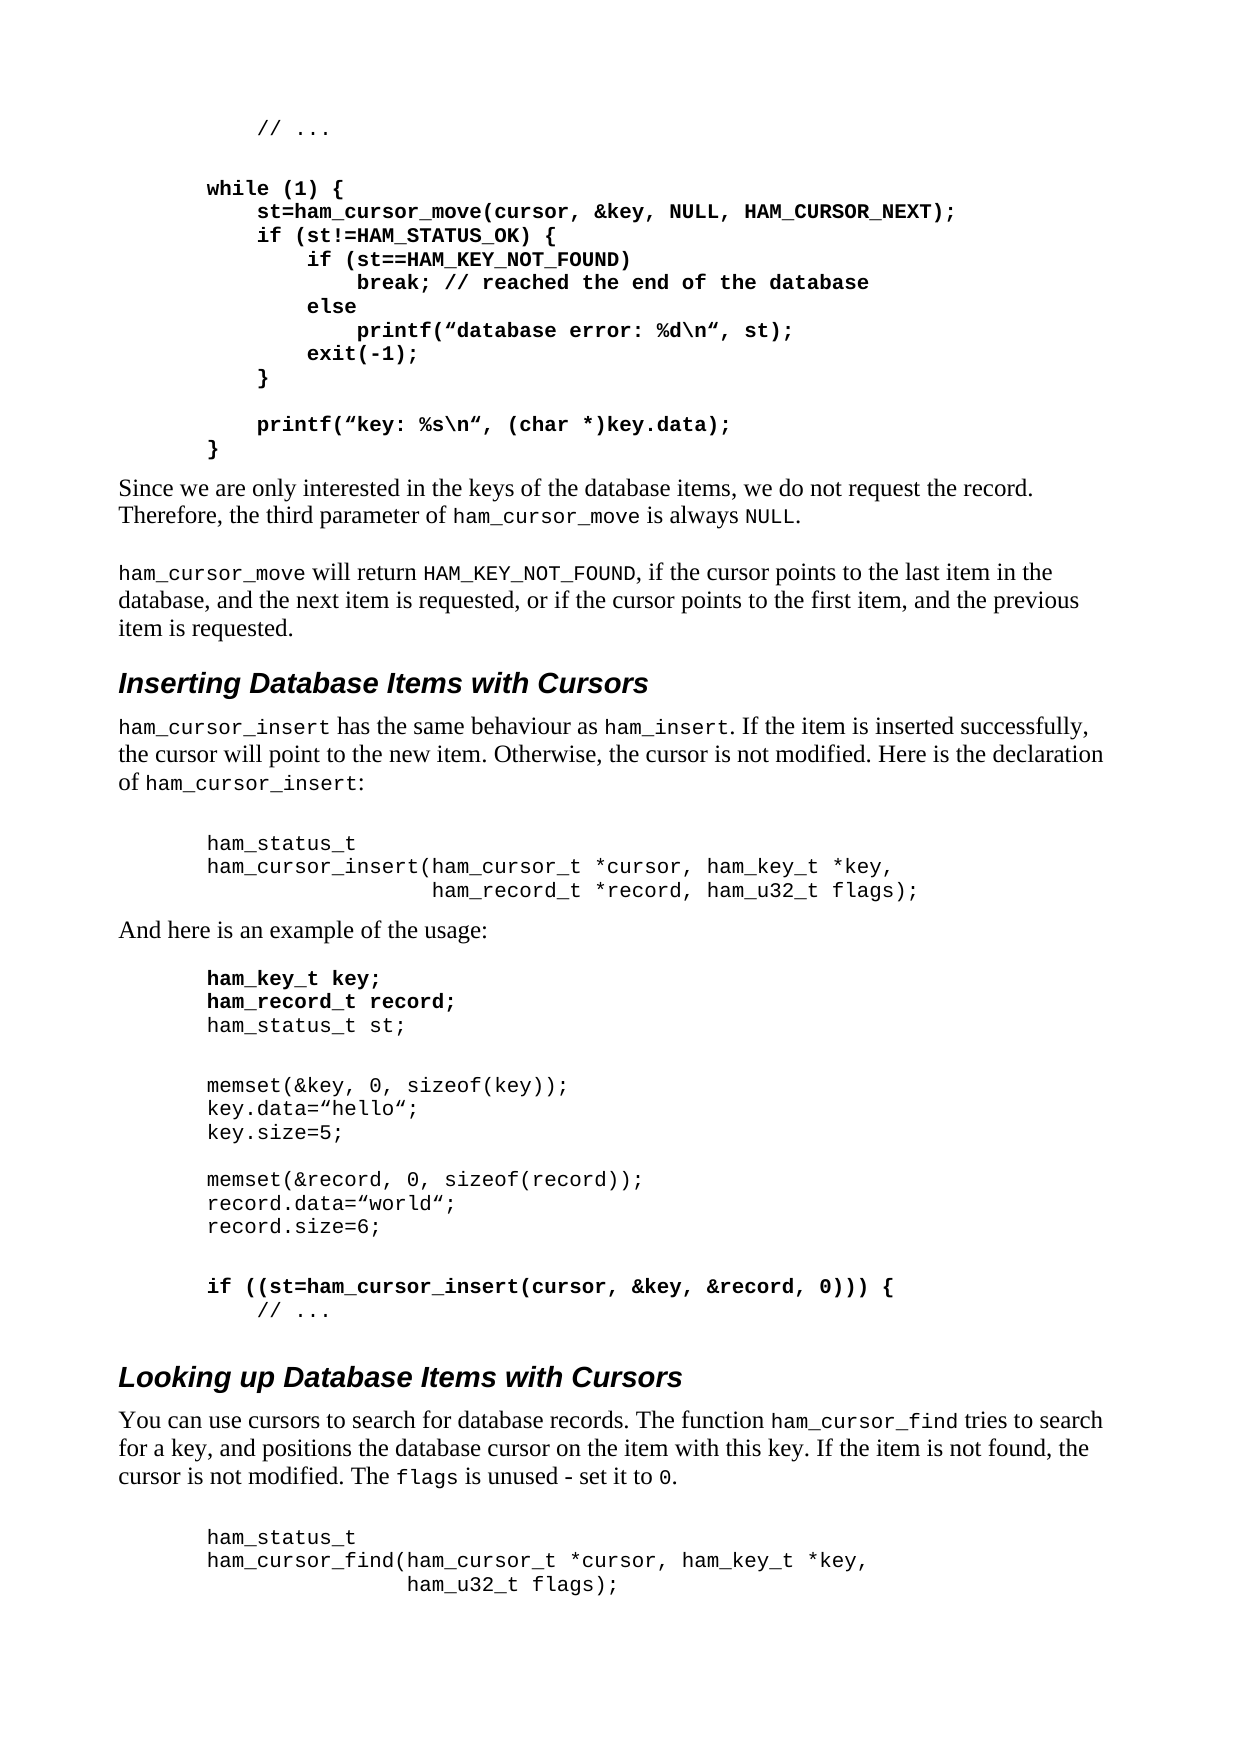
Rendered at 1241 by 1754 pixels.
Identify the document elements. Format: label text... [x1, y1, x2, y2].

text ham_key_t key; ham_record_t record; ham_status_t st; [207, 968, 1122, 1038]
text if ((st=ham_cursor_insert(cursor, &key, &record, 0))) { // ... [207, 1276, 1122, 1323]
text You can use cursors to search for database records. The function ham_cursor_find tries to search for a key, and positions the database cursor on the item with this key. If the item is not found, the cursor is not modified. The flags is unused - set it to 0. [118, 1406, 1122, 1491]
text while (1) { st=ham_cursor_move(cursor, &key, NULL, HAM_CURSOR_NEXT); if (st!=HAM_STATUS_OK) { if (st==HAM_KEY_NOT_FOUND) break; // reached the end of the database else printf(“database error: %d\n“, st); exit(-1); } printf(“key: %s\n“, (char *)key.data); } [207, 178, 1122, 462]
text memset(&key, 0, sizeof(key)); key.data=“hello“; key.size=5; memset(&record, 0, sizeof(record)); record.data=“world“; record.size=6; [207, 1074, 1122, 1240]
text ham_status_t ham_cursor_insert(ham_cursor_t *cursor, ham_key_t *key, ham_record_t *record, ham_u32_t flags); [207, 833, 1122, 904]
text ham_status_t ham_cursor_find(ham_cursor_t *cursor, ham_key_t *key, ham_u32_t flags); [207, 1527, 1122, 1598]
text Since we are only interested in the keys of the database items, we do not request the record. Therefore, the third parameter of ham_cursor_move is always NULL. [118, 474, 1122, 530]
text ham_cursor_move will return HAM_KEY_NOT_FOUND, if the cursor points to the last item in the database, and the next item is requested, or if the cursor points to the first item, and the previous item is requested. [118, 558, 1122, 642]
text ham_cursor_insert has the same behaviour as ham_insert. If the item is inserted successfully, the cursor will point to the new item. Otherwise, the cursor is not modified. Here is the declaration of ham_cursor_insert: [118, 712, 1122, 797]
text // ... [207, 118, 1122, 142]
text And here is an example of the usage: [118, 916, 1122, 944]
subtitle Looking up Database Items with Cursors [118, 1361, 1122, 1393]
subtitle Inserting Database Items with Cursors [118, 667, 1122, 699]
